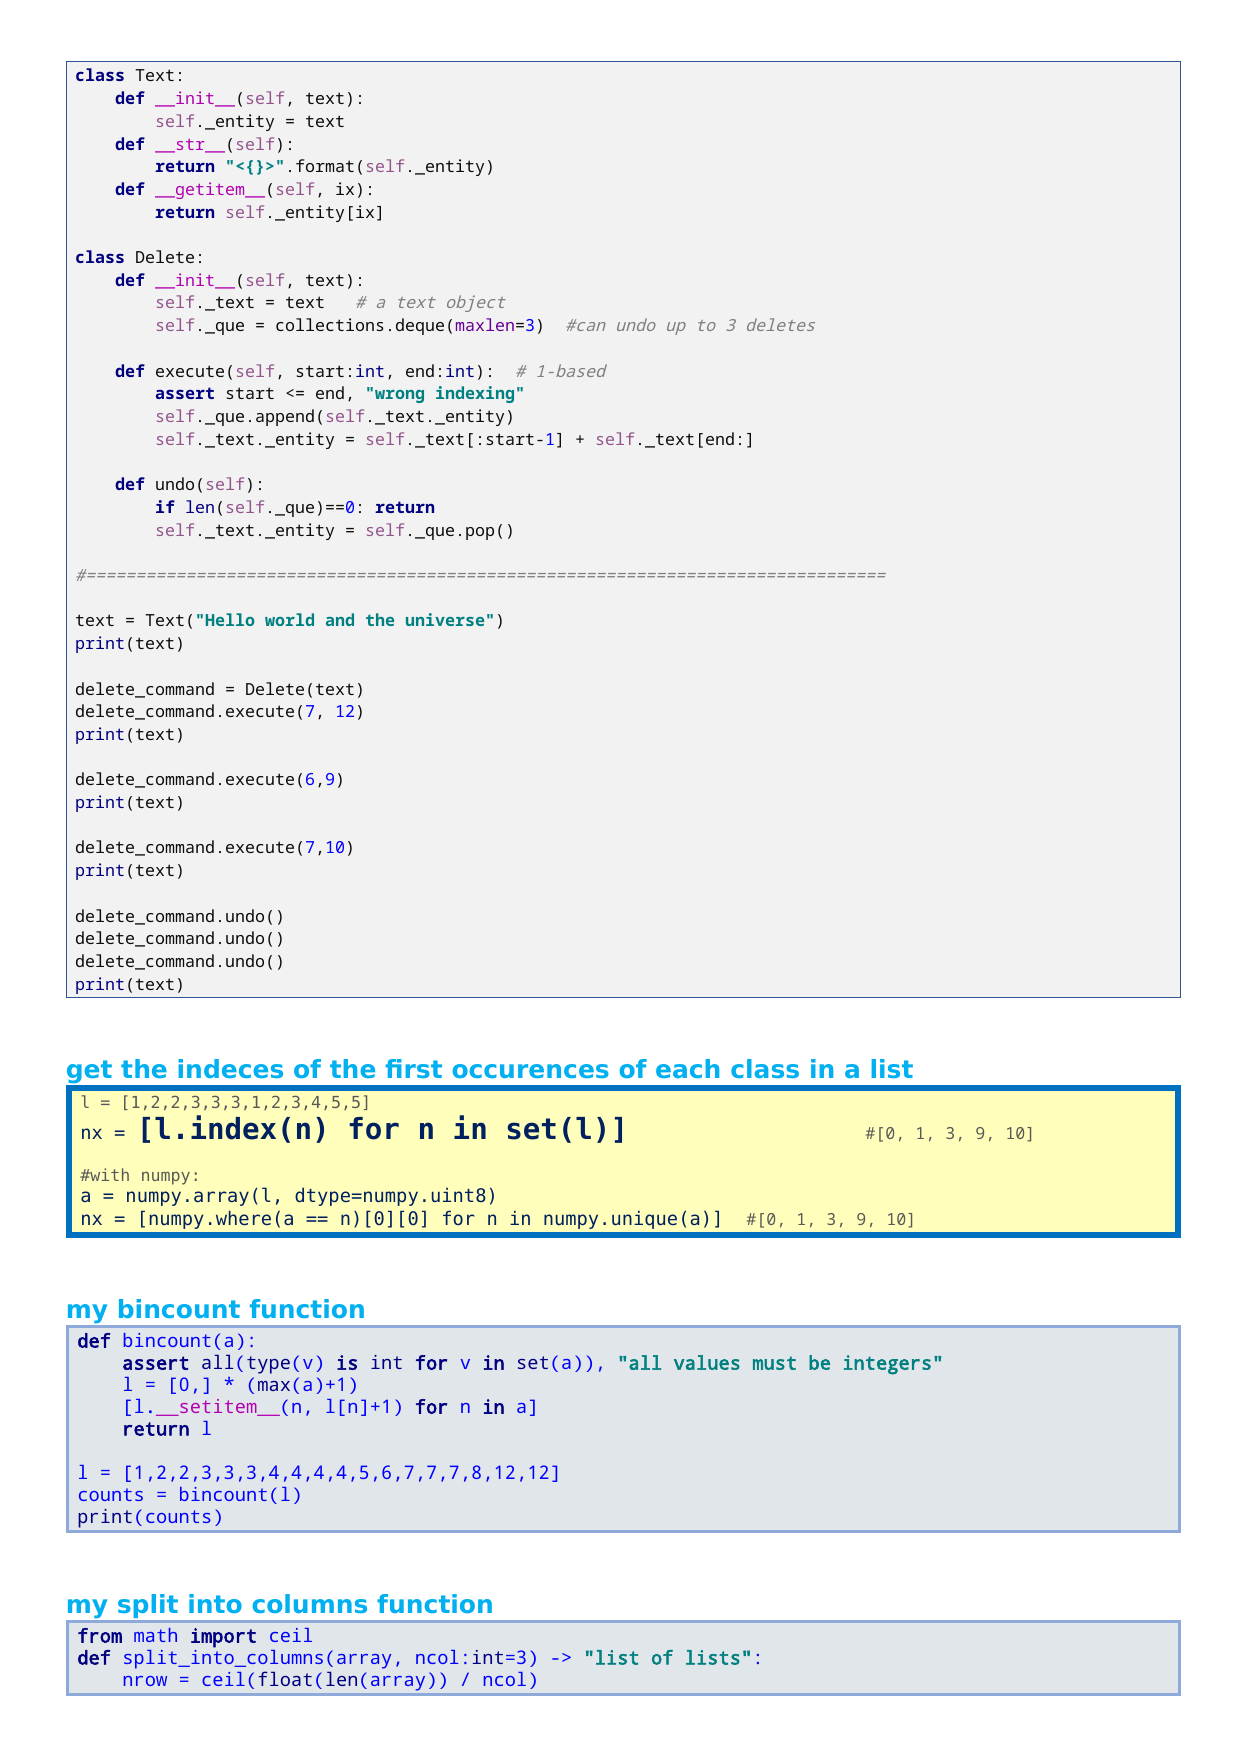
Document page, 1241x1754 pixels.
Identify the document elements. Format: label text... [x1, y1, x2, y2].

text #with numpy: [72, 1158, 1175, 1177]
text nx = [l.index(n) for n in set(l)] #[0, 1, 3, 9, 10] [72, 1104, 1175, 1138]
text a = numpy.array(l, dtype=numpy.uint8) [72, 1177, 1175, 1199]
title my bincount function [66, 1296, 1181, 1325]
text nx = [numpy.where(a == n)[0][0] for n in numpy.unique(a)] #[0, 1, 3, 9, 10] [72, 1199, 1175, 1232]
title get the indeces of the first occurences of each class in a list [66, 1056, 1181, 1085]
text class Text: def __init__(self, text): self._entity = text def __str__(self): return "<{}>".format(self._entity) def __getitem__(self, ix): return self._entity[ix] class Delete: def __init__(self, text): self._text = text # a text object self._que = collections.deque(maxlen=3) #can undo up to 3 deletes def execute(self, start:int, end:int): # 1-based assert start <= end, "wrong indexing" self._que.append(self._text._entity) self._text._entity = self._text[:start-1] + self._text[end:] def undo(self): if len(self._que)==0: return self._text._entity = self._que.pop() #================================================================================ text = Text("Hello world and the universe") print(text) delete_command = Delete(text) delete_command.execute(7, 12) print(text) delete_command.execute(6,9) print(text) delete_command.execute(7,10) print(text) delete_command.undo() delete_command.undo() delete_command.undo() print(text) [67, 62, 1180, 997]
text from math import ceil def split_into_columns(array, ncol:int=3) -> "list of lists": nrow = ceil(float(len(array)) / ncol) [69, 1623, 1178, 1693]
text def bincount(a): assert all(type(v) is int for v in set(a)), "all values must be integers" l = [0,] * (max(a)+1) [l.__setitem__(n, l[n]+1) for n in a] return l l = [1,2,2,3,3,3,4,4,4,4,5,6,7,7,7,8,12,12] counts = bincount(l) print(counts) [69, 1328, 1178, 1530]
text l = [1,2,2,3,3,3,1,2,3,4,5,5] [72, 1091, 1175, 1104]
title my split into columns function [66, 1591, 1181, 1620]
